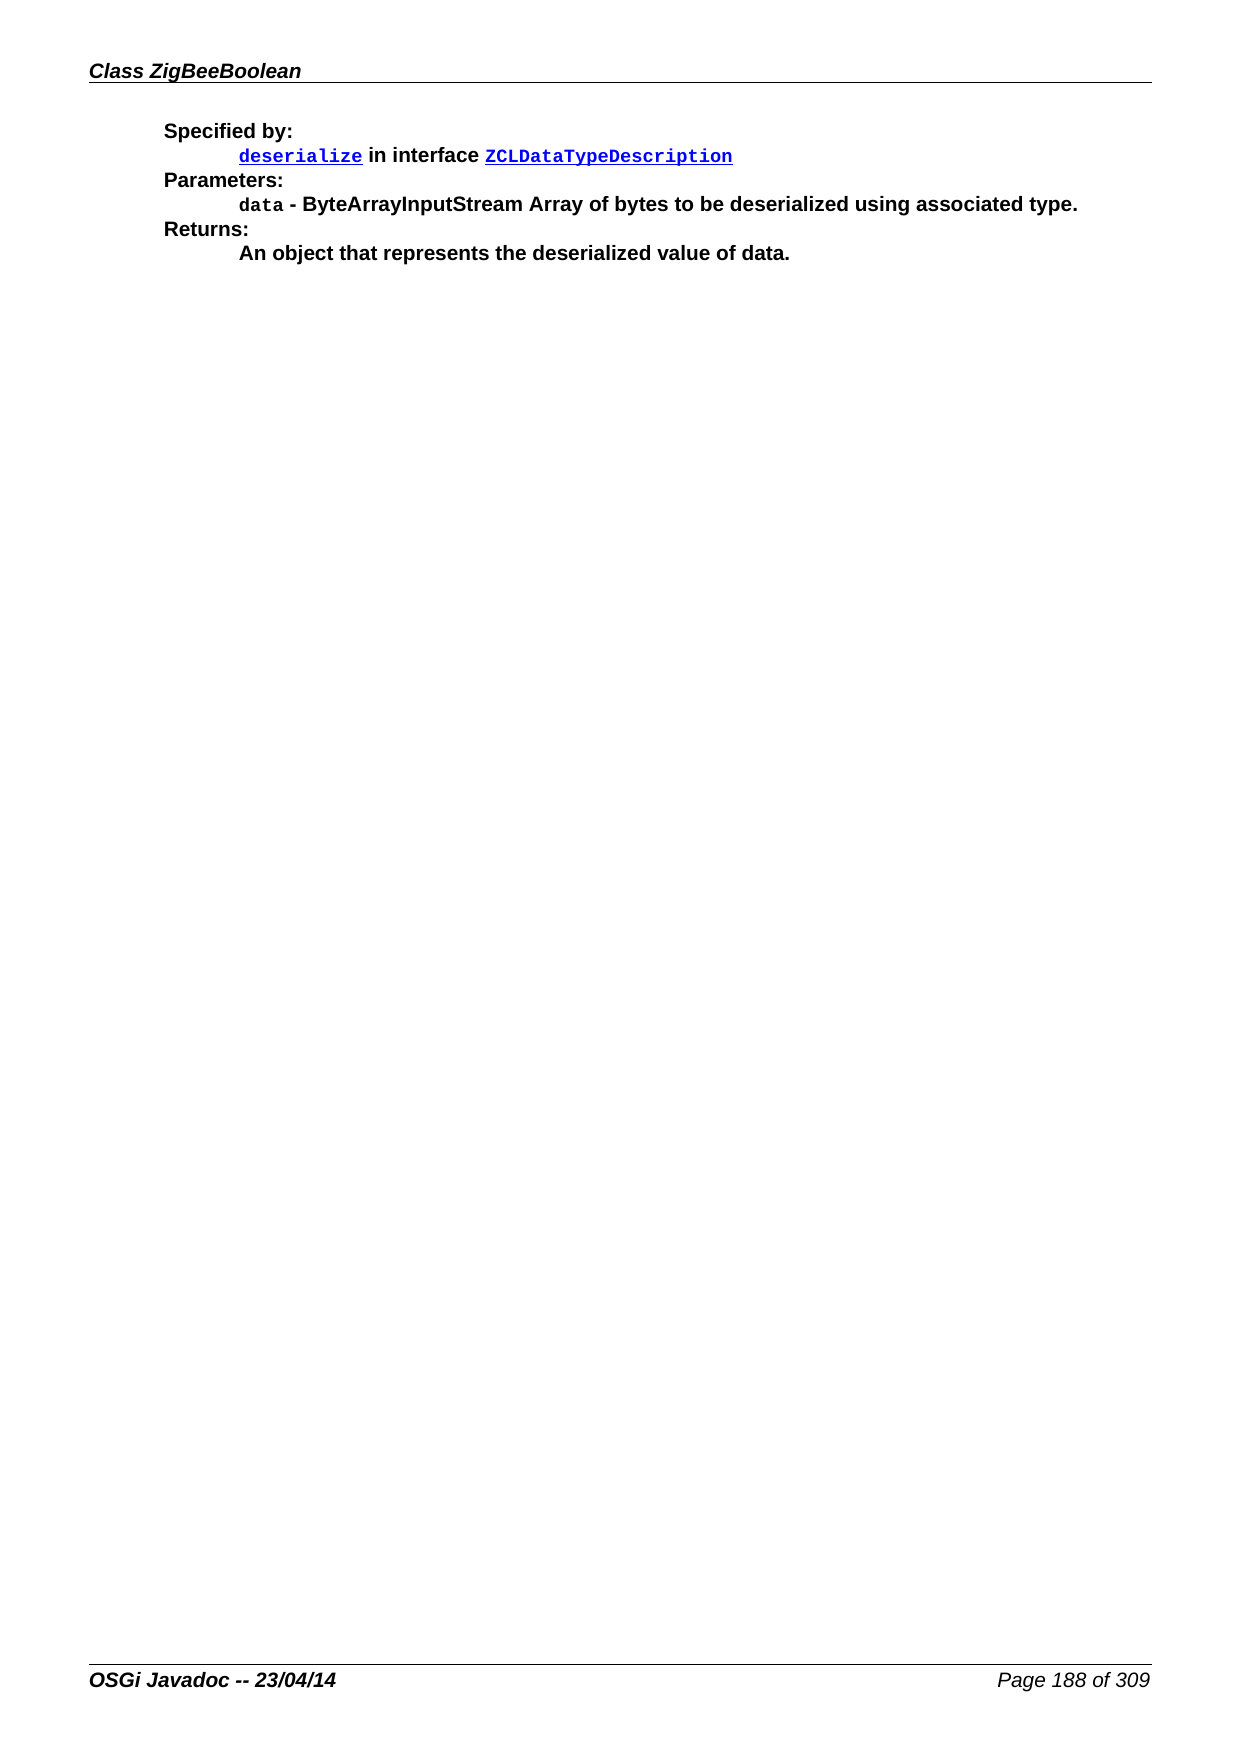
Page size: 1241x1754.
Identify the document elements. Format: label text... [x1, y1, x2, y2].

text Returns: [163, 217, 1152, 241]
text An object that represents the deserialized value of data. [238, 241, 1152, 265]
text Specified by: [163, 118, 1152, 142]
text data - ByteArrayInputStream Array of bytes to be deserialized using associated type. [238, 192, 1152, 217]
text deserialize in interface ZCLDataTypeDescription [238, 142, 1152, 168]
text Parameters: [163, 168, 1152, 192]
